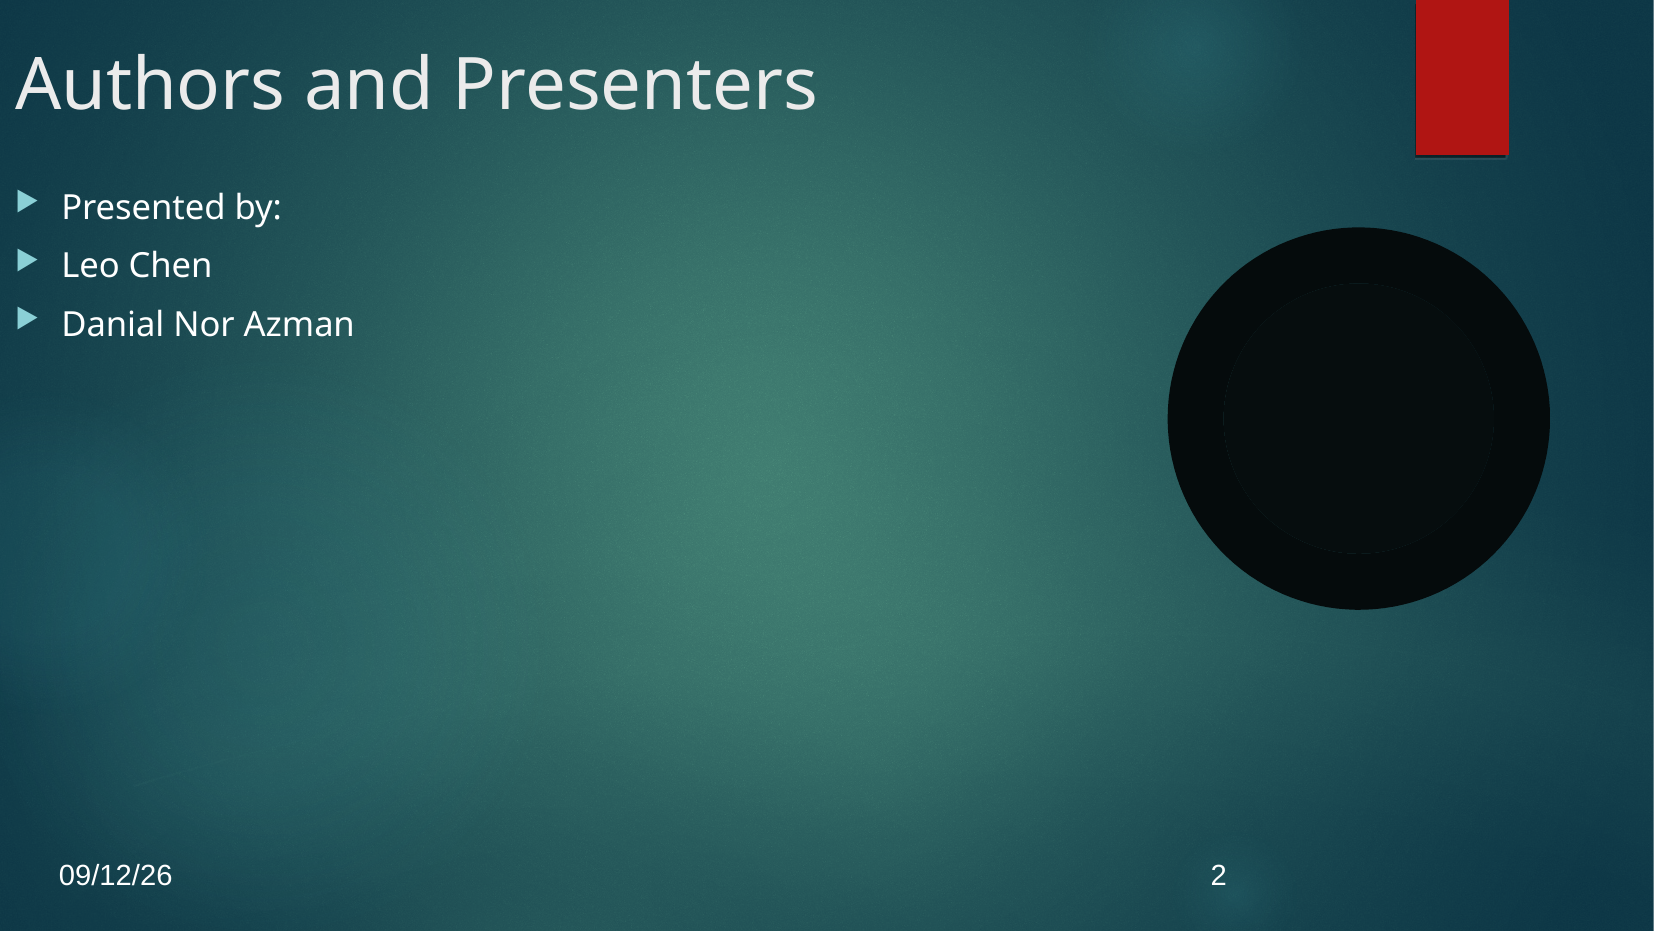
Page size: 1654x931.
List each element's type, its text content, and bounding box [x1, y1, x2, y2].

text_box 17/11/2022 [59, 856, 443, 916]
list Presented by: Leo Chen Danial Nor Azman [0, 177, 1536, 768]
text_box [1210, 856, 1595, 916]
title Authors and Presenters [0, 29, 1536, 109]
